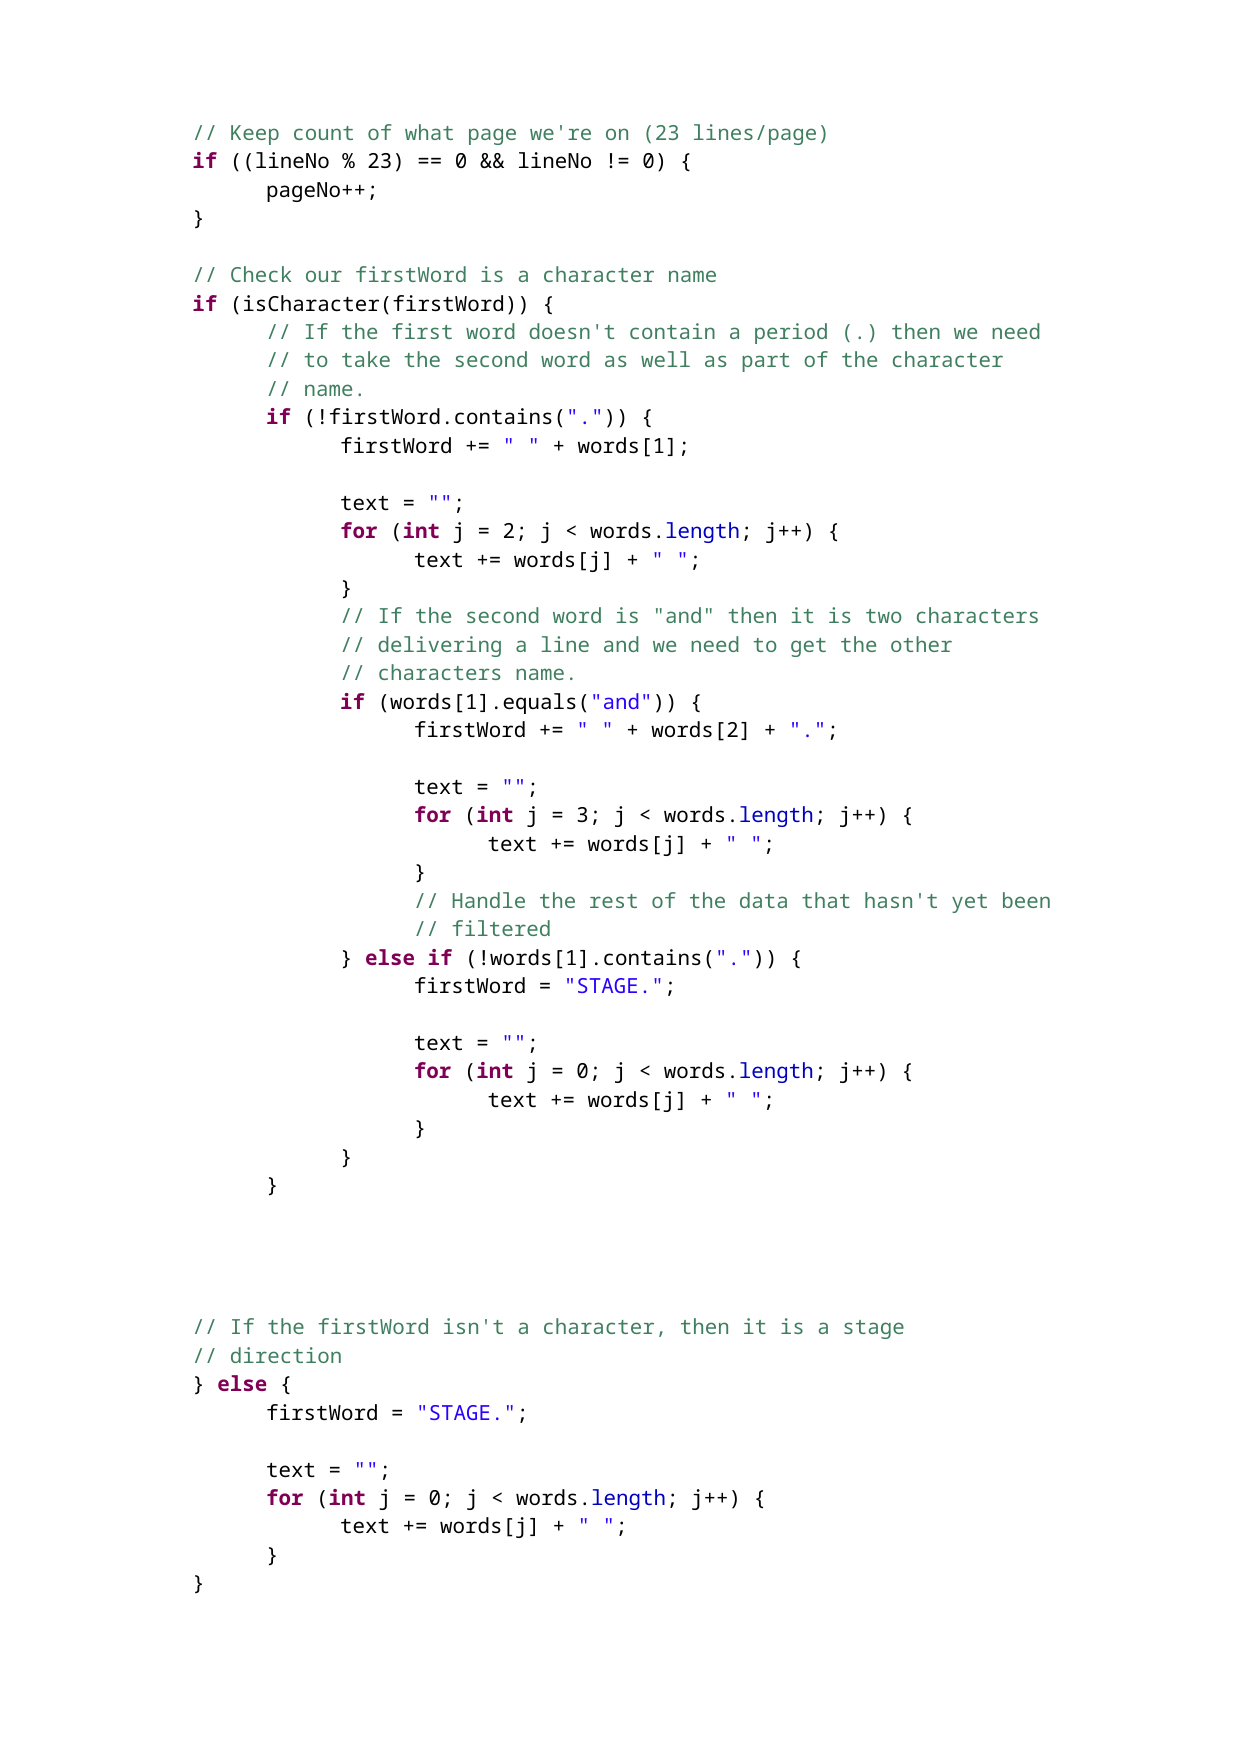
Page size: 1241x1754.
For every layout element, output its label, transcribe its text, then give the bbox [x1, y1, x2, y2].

text // If the first word doesn't contain a period (.) then we need [118, 317, 1122, 346]
text for (int j = 2; j < words.length; j++) { [118, 516, 1122, 545]
text text += words[j] + " "; [118, 1085, 1122, 1113]
text firstWord = "STAGE."; [118, 971, 1122, 1000]
text // name. [118, 374, 1122, 402]
text } else { [118, 1369, 1122, 1398]
text } [118, 203, 1122, 232]
text text = ""; [118, 1028, 1122, 1057]
text // Handle the rest of the data that hasn't yet been [118, 886, 1122, 914]
text if (isCharacter(firstWord)) { [118, 289, 1122, 317]
text // If the firstWord isn't a character, then it is a stage [118, 1312, 1122, 1341]
text if (!firstWord.contains(".")) { [118, 402, 1122, 431]
text firstWord += " " + words[1]; [118, 431, 1122, 459]
text // characters name. [118, 658, 1122, 687]
text // direction [118, 1341, 1122, 1369]
text } [118, 1142, 1122, 1170]
text // If the second word is "and" then it is two characters [118, 602, 1122, 630]
text if (words[1].equals("and")) { [118, 687, 1122, 715]
text // delivering a line and we need to get the other [118, 630, 1122, 658]
text // Keep count of what page we're on (23 lines/page) [118, 118, 1122, 147]
text firstWord += " " + words[2] + "."; [118, 715, 1122, 744]
text } [118, 1170, 1122, 1199]
text text += words[j] + " "; [118, 545, 1122, 573]
text text = ""; [118, 1455, 1122, 1483]
text pageNo++; [118, 175, 1122, 203]
text text += words[j] + " "; [118, 829, 1122, 857]
text } [118, 573, 1122, 602]
text } else if (!words[1].contains(".")) { [118, 943, 1122, 971]
text text = ""; [118, 772, 1122, 801]
text for (int j = 0; j < words.length; j++) { [118, 1483, 1122, 1512]
text // Check our firstWord is a character name [118, 260, 1122, 289]
text } [118, 857, 1122, 886]
text text += words[j] + " "; [118, 1512, 1122, 1540]
text } [118, 1568, 1122, 1597]
text // filtered [118, 914, 1122, 943]
text } [118, 1113, 1122, 1142]
text for (int j = 0; j < words.length; j++) { [118, 1057, 1122, 1085]
text if ((lineNo % 23) == 0 && lineNo != 0) { [118, 147, 1122, 175]
text } [118, 1540, 1122, 1568]
text // to take the second word as well as part of the character [118, 346, 1122, 374]
text for (int j = 3; j < words.length; j++) { [118, 801, 1122, 829]
text firstWord = "STAGE."; [118, 1398, 1122, 1426]
text text = ""; [118, 488, 1122, 516]
